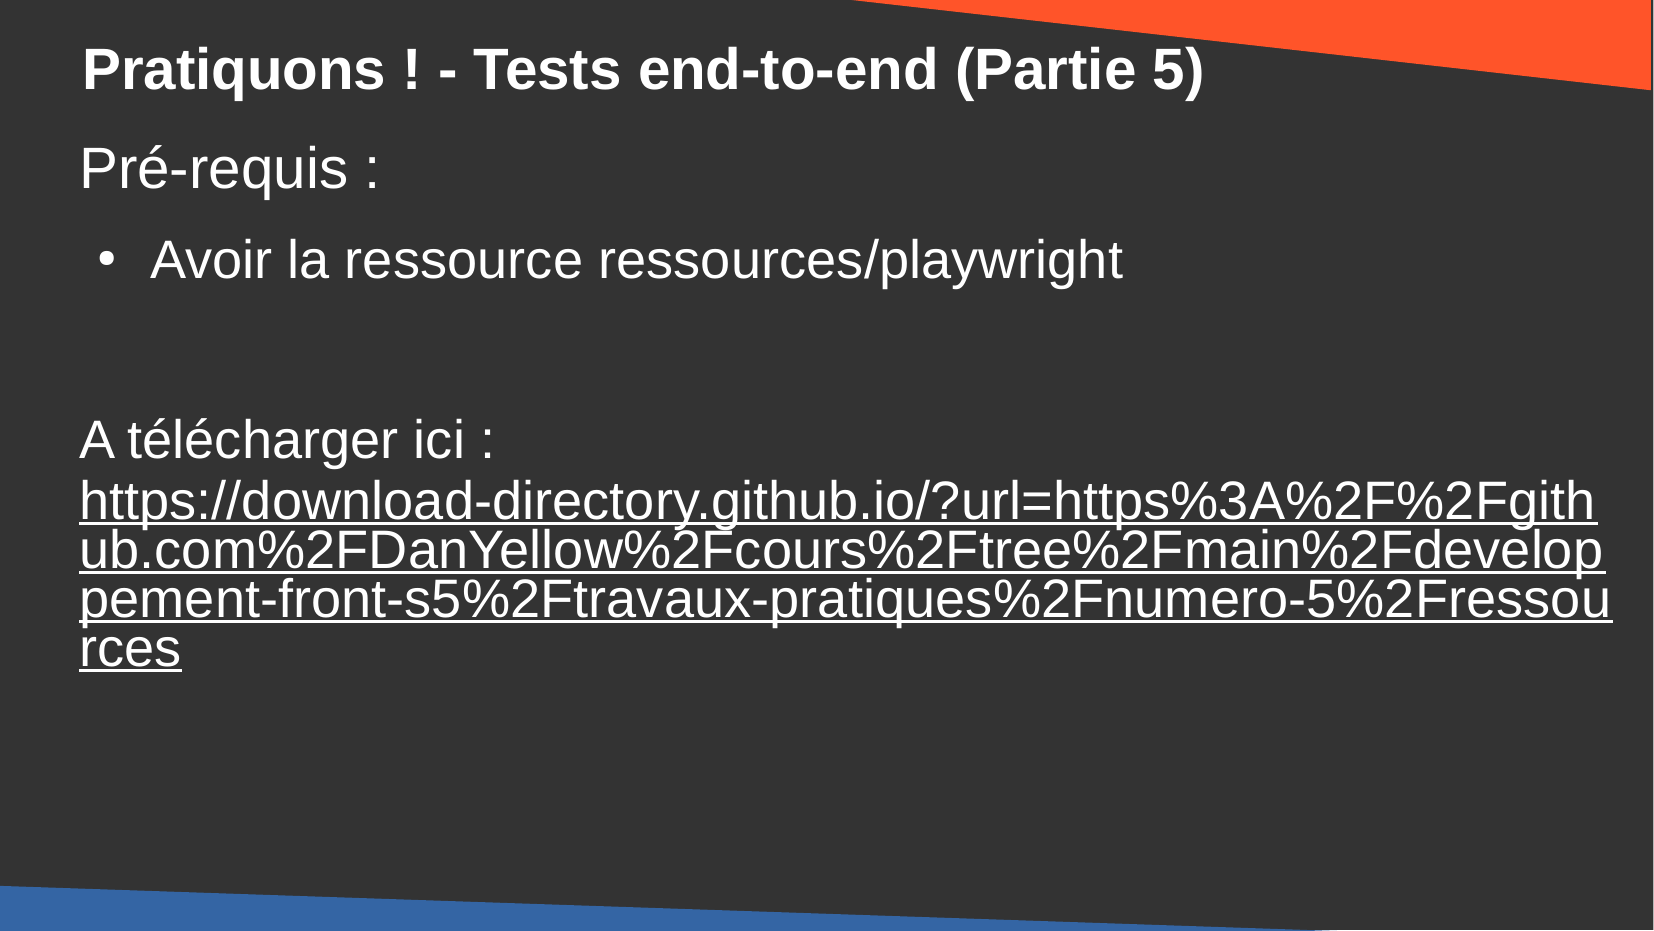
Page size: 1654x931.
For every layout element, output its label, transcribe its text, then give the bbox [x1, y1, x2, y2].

text_box [0, 885, 1337, 931]
list Pré-requis : Avoir la ressource ressources/playwright A télécharger ici : https://download-directory.github.io/?url=https%3A%2F%2Fgithub.com%2FDanYellow%2Fcours%2Ftree%2Fmain%2Fdeveloppement-front-s5%2Ftravaux-pratiques%2Fnumero-5%2Fressources [79, 135, 1619, 721]
title Pratiquons ! - Tests end-to-end (Partie 5) [82, 37, 1571, 114]
text_box [851, 0, 1651, 91]
